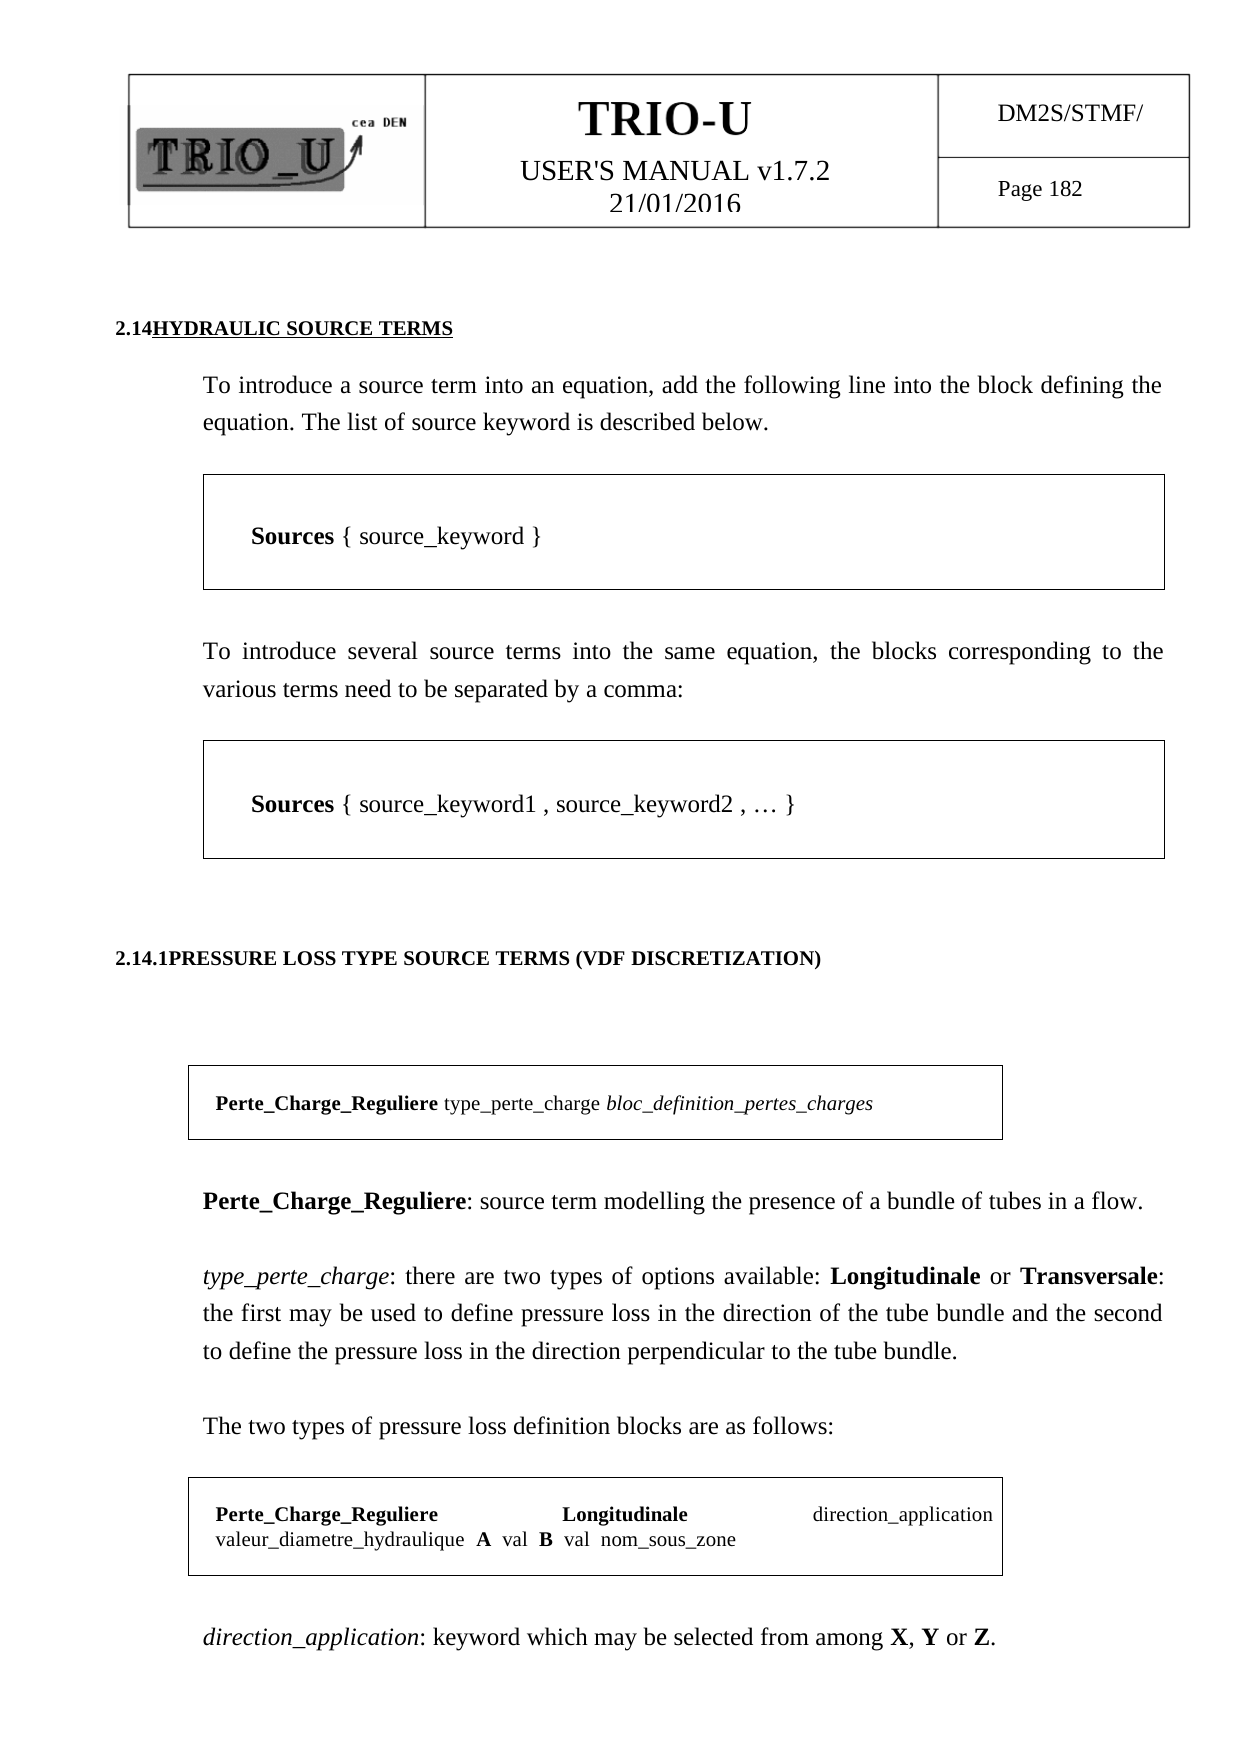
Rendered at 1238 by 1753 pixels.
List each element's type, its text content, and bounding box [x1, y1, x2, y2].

text Perte_Charge_Reguliere: source term modelling the presence of a bundle of tubes in a flow. [203, 1177, 1165, 1215]
text Sources { source_keyword } [204, 511, 1164, 549]
table_header Perte_Charge_Reguliere type_perte_charge bloc_definition_pertes_charges [189, 1066, 1002, 1139]
text The two types of pressure loss definition blocks are as follows: [203, 1402, 1165, 1440]
text Sources { source_keyword1 , source_keyword2 , … } [204, 778, 1164, 818]
subtitle HYDRAULIC SOURCE TERMS [115, 316, 1164, 340]
text type_perte_charge: there are two types of options available: Longitudinale or Transversale: the first may be used to define pressure loss in the direction of the tube bundle and the second to define the pressure loss in the direction perpendicular to the tube bundle. [203, 1252, 1165, 1365]
text To introduce several source terms into the same equation, the blocks corresponding to the various terms need to be separated by a comma: [203, 628, 1165, 703]
text direction_application: keyword which may be selected from among X, Y or Z. [203, 1613, 1165, 1651]
table_header Perte_Charge_Reguliere Longitudinale direction_application valeur_diametre_hydraulique A val B val nom_sous_zone [189, 1478, 1002, 1574]
subtitle PRESSURE LOSS TYPE SOURCE TERMS (VDF discretization) [115, 946, 1164, 969]
text To introduce a source term into an equation, add the following line into the block defining the equation. The list of source keyword is described below. [203, 361, 1165, 436]
